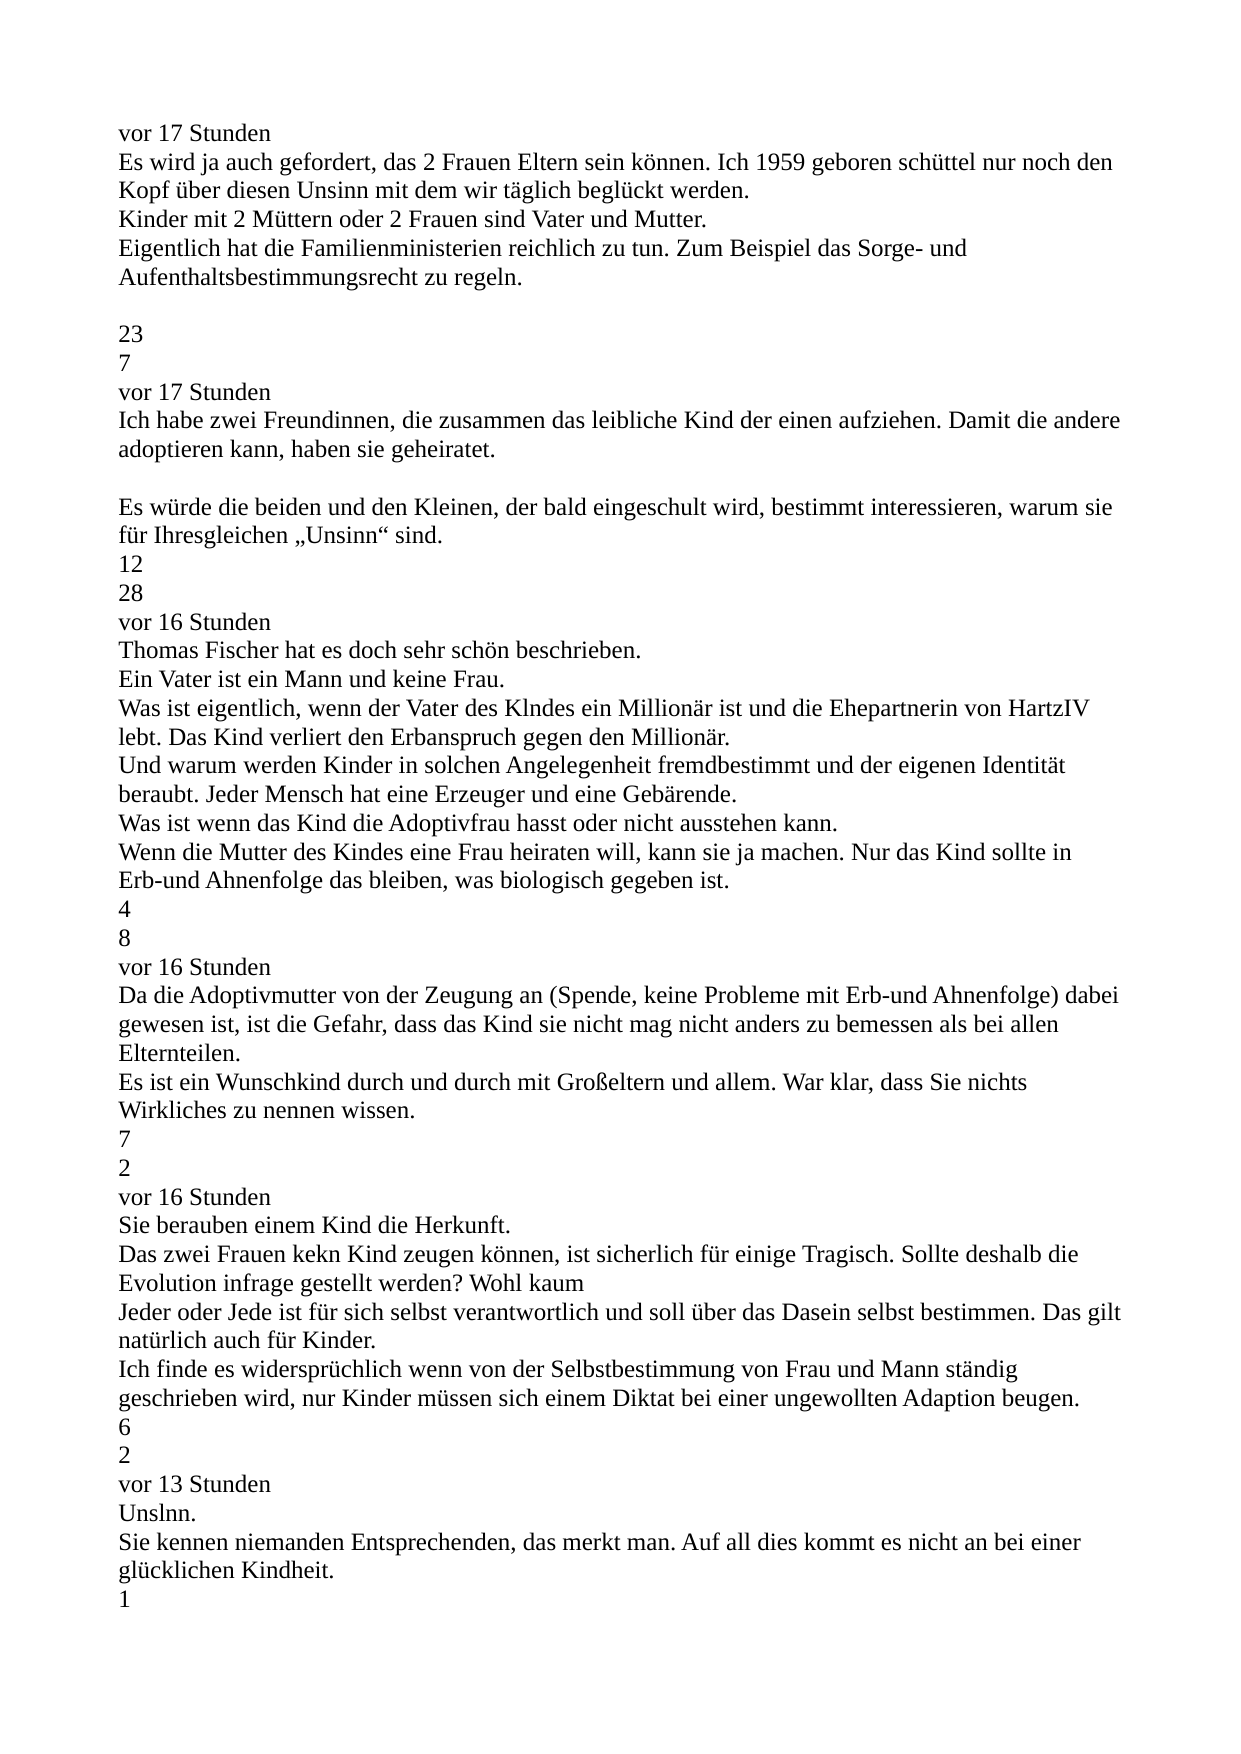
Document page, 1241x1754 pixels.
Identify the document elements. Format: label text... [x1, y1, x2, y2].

text Sie berauben einem Kind die Herkunft. [118, 1211, 1122, 1239]
text 8 [118, 923, 1122, 952]
text Es wird ja auch gefordert, das 2 Frauen Eltern sein können. Ich 1959 geboren schüttel nur noch den Kopf über diesen Unsinn mit dem wir täglich beglückt werden. [118, 147, 1122, 204]
text vor 17 Stunden [118, 118, 1122, 147]
text Jeder oder Jede ist für sich selbst verantwortlich und soll über das Dasein selbst bestimmen. Das gilt natürlich auch für Kinder. [118, 1297, 1122, 1354]
text Thomas Fischer hat es doch sehr schön beschrieben. [118, 636, 1122, 664]
text 4 [118, 894, 1122, 923]
text Sie kennen niemanden Entsprechenden, das merkt man. Auf all dies kommt es nicht an bei einer glücklichen Kindheit. [118, 1527, 1122, 1584]
text Ich finde es widersprüchlich wenn von der Selbstbestimmung von Frau und Mann ständig geschrieben wird, nur Kinder müssen sich einem Diktat bei einer ungewollten Adaption beugen. [118, 1354, 1122, 1412]
text Unslnn. [118, 1498, 1122, 1527]
text Ich habe zwei Freundinnen, die zusammen das leibliche Kind der einen aufziehen. Damit die andere adoptieren kann, haben sie geheiratet. [118, 406, 1122, 463]
text Was ist eigentlich, wenn der Vater des Klndes ein Millionär ist und die Ehepartnerin von HartzIV lebt. Das Kind verliert den Erbanspruch gegen den Millionär. [118, 693, 1122, 751]
text Was ist wenn das Kind die Adoptivfrau hasst oder nicht ausstehen kann. [118, 808, 1122, 837]
text vor 16 Stunden [118, 952, 1122, 981]
text Und warum werden Kinder in solchen Angelegenheit fremdbestimmt und der eigenen Identität beraubt. Jeder Mensch hat eine Erzeuger und eine Gebärende. [118, 751, 1122, 808]
text 28 [118, 578, 1122, 607]
text 7 [118, 348, 1122, 377]
text vor 13 Stunden [118, 1469, 1122, 1498]
text 12 [118, 549, 1122, 578]
text Das zwei Frauen kekn Kind zeugen können, ist sicherlich für einige Tragisch. Sollte deshalb die Evolution infrage gestellt werden? Wohl kaum [118, 1239, 1122, 1297]
text vor 17 Stunden [118, 377, 1122, 406]
text Wenn die Mutter des Kindes eine Frau heiraten will, kann sie ja machen. Nur das Kind sollte in Erb-und Ahnenfolge das bleiben, was biologisch gegeben ist. [118, 837, 1122, 894]
text Da die Adoptivmutter von der Zeugung an (Spende, keine Probleme mit Erb-und Ahnenfolge) dabei gewesen ist, ist die Gefahr, dass das Kind sie nicht mag nicht anders zu bemessen als bei allen Elternteilen. [118, 981, 1122, 1067]
text Kinder mit 2 Müttern oder 2 Frauen sind Vater und Mutter. [118, 204, 1122, 233]
text vor 16 Stunden [118, 607, 1122, 636]
text 6 [118, 1412, 1122, 1441]
text 2 [118, 1153, 1122, 1182]
text Eigentlich hat die Familienministerien reichlich zu tun. Zum Beispiel das Sorge- und Aufenthaltsbestimmungsrecht zu regeln. [118, 233, 1122, 291]
text Es würde die beiden und den Kleinen, der bald eingeschult wird, bestimmt interessieren, warum sie für Ihresgleichen „Unsinn“ sind. [118, 492, 1122, 549]
text Es ist ein Wunschkind durch und durch mit Großeltern und allem. War klar, dass Sie nichts Wirkliches zu nennen wissen. [118, 1067, 1122, 1124]
text 7 [118, 1124, 1122, 1153]
text 23 [118, 319, 1122, 348]
text Ein Vater ist ein Mann und keine Frau. [118, 664, 1122, 693]
text vor 16 Stunden [118, 1182, 1122, 1211]
text 2 [118, 1441, 1122, 1469]
text 1 [118, 1584, 1122, 1613]
